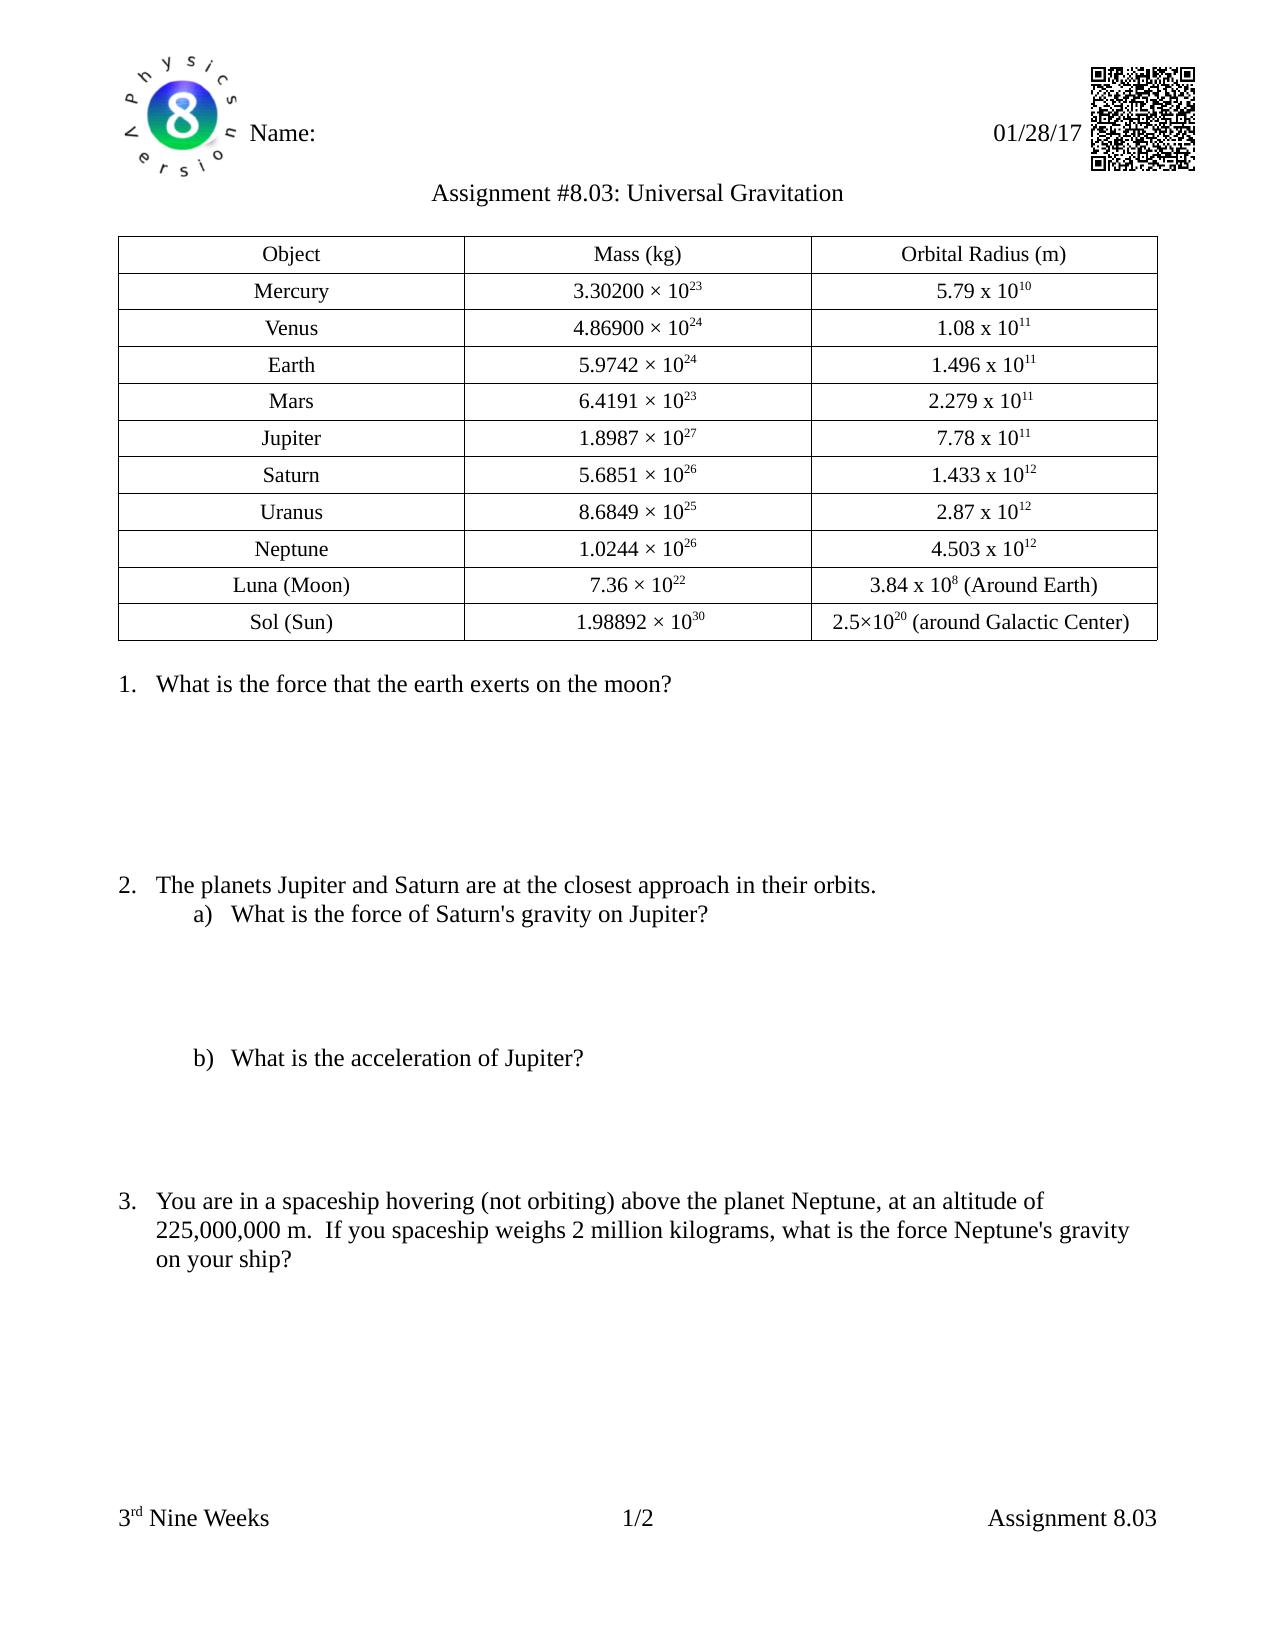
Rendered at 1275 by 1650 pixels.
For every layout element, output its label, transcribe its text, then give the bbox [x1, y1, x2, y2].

table_cell 8.6849 × 1025 [465, 494, 811, 530]
table_header Orbital Radius (m) [812, 237, 1157, 272]
table_cell Mars [119, 384, 464, 419]
table_cell 1.98892 × 1030 [465, 604, 811, 640]
text Assignment #8.03: Universal Gravitation [118, 176, 1157, 207]
table_cell 1.496 x 1011 [812, 347, 1157, 383]
table_cell 6.4191 × 1023 [465, 384, 811, 419]
list What is the acceleration of Jupiter? [193, 1043, 1157, 1071]
table_cell Jupiter [119, 421, 464, 456]
table_cell 7.78 x 1011 [812, 421, 1157, 456]
table_header Object [119, 237, 464, 272]
table_cell 3.84 x 108 (Around Earth) [812, 568, 1157, 603]
table_cell 1.433 x 1012 [812, 457, 1157, 493]
table_cell 4.86900 × 1024 [465, 310, 811, 346]
table_cell Luna (Moon) [119, 568, 464, 603]
table_cell 1.8987 × 1027 [465, 421, 811, 456]
table_cell Sol (Sun) [119, 604, 464, 640]
table_cell 3.30200 × 1023 [465, 274, 811, 309]
table_cell Saturn [119, 457, 464, 493]
list You are in a spaceship hovering (not orbiting) above the planet Neptune, at an altitude of 225,000,000 m. If you spaceship weighs 2 million kilograms, what is the force Neptune's gravity on your ship? [118, 1186, 1157, 1273]
table_cell Venus [119, 310, 464, 346]
picture [1082, 58, 1203, 179]
table_cell Neptune [119, 531, 464, 567]
table_cell 2.87 x 1012 [812, 494, 1157, 530]
table_cell 4.503 x 1012 [812, 531, 1157, 567]
table_cell 7.36 × 1022 [465, 568, 811, 603]
table_cell Uranus [119, 494, 464, 530]
picture [124, 56, 237, 177]
table_cell 1.08 x 1011 [812, 310, 1157, 346]
table_header Mass (kg) [465, 237, 811, 272]
table_cell 2.5×1020 (around Galactic Center) [812, 604, 1157, 640]
table_cell Earth [119, 347, 464, 383]
table_cell 2.279 x 1011 [812, 384, 1157, 419]
table_cell Mercury [119, 274, 464, 309]
table_cell 5.6851 × 1026 [465, 457, 811, 493]
table_cell 1.0244 × 1026 [465, 531, 811, 567]
table_cell 5.9742 × 1024 [465, 347, 811, 383]
table_cell 5.79 x 1010 [812, 274, 1157, 309]
list What is the force that the earth exerts on the moon? [118, 669, 1157, 698]
list What is the force of Saturn's gravity on Jupiter? [193, 899, 1157, 928]
list The planets Jupiter and Saturn are at the closest approach in their orbits. [118, 870, 1157, 899]
